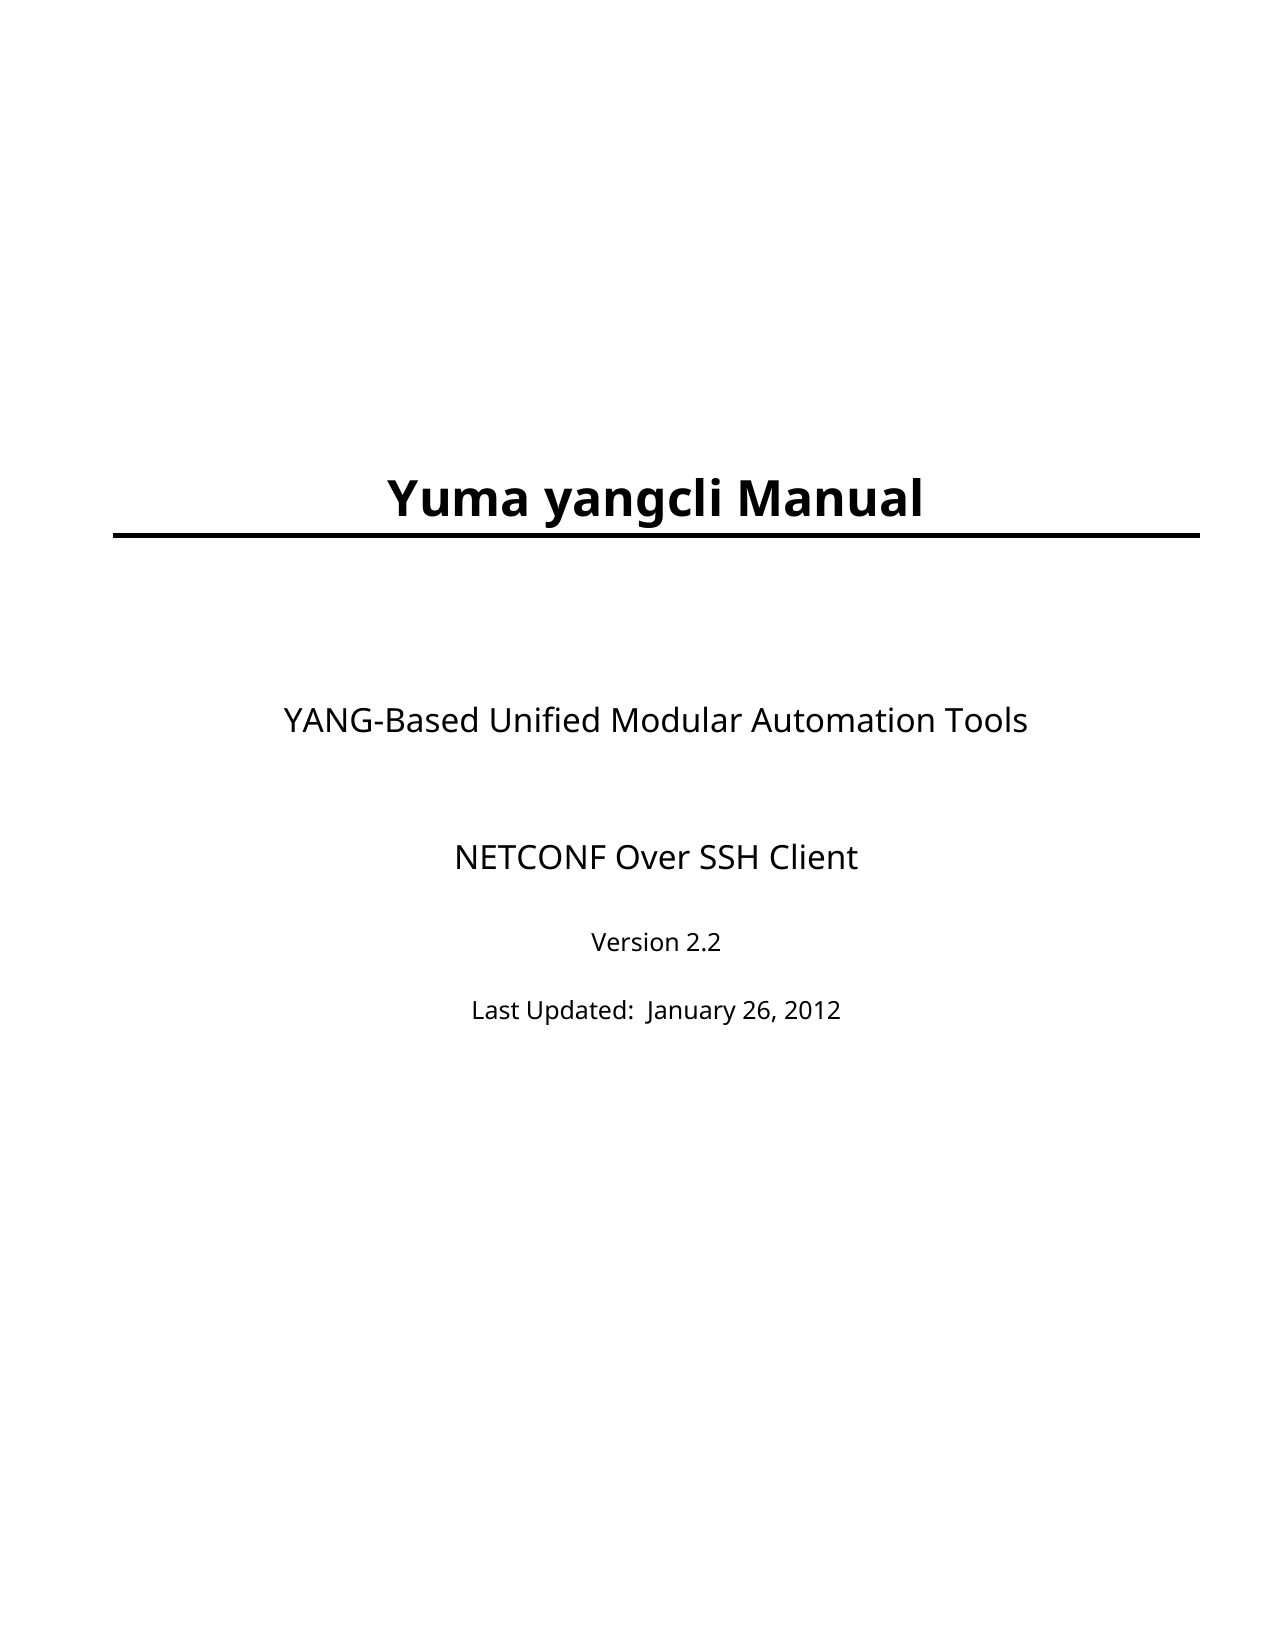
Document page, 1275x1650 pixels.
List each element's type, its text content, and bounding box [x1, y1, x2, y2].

title Yuma yangcli Manual [112, 462, 1200, 538]
text Last Updated: January 26, 2012 [112, 992, 1200, 1027]
text YANG-Based Unified Modular Automation Tools [112, 697, 1200, 743]
text Version 2.2 [112, 924, 1200, 958]
text NETCONF Over SSH Client [112, 833, 1200, 879]
